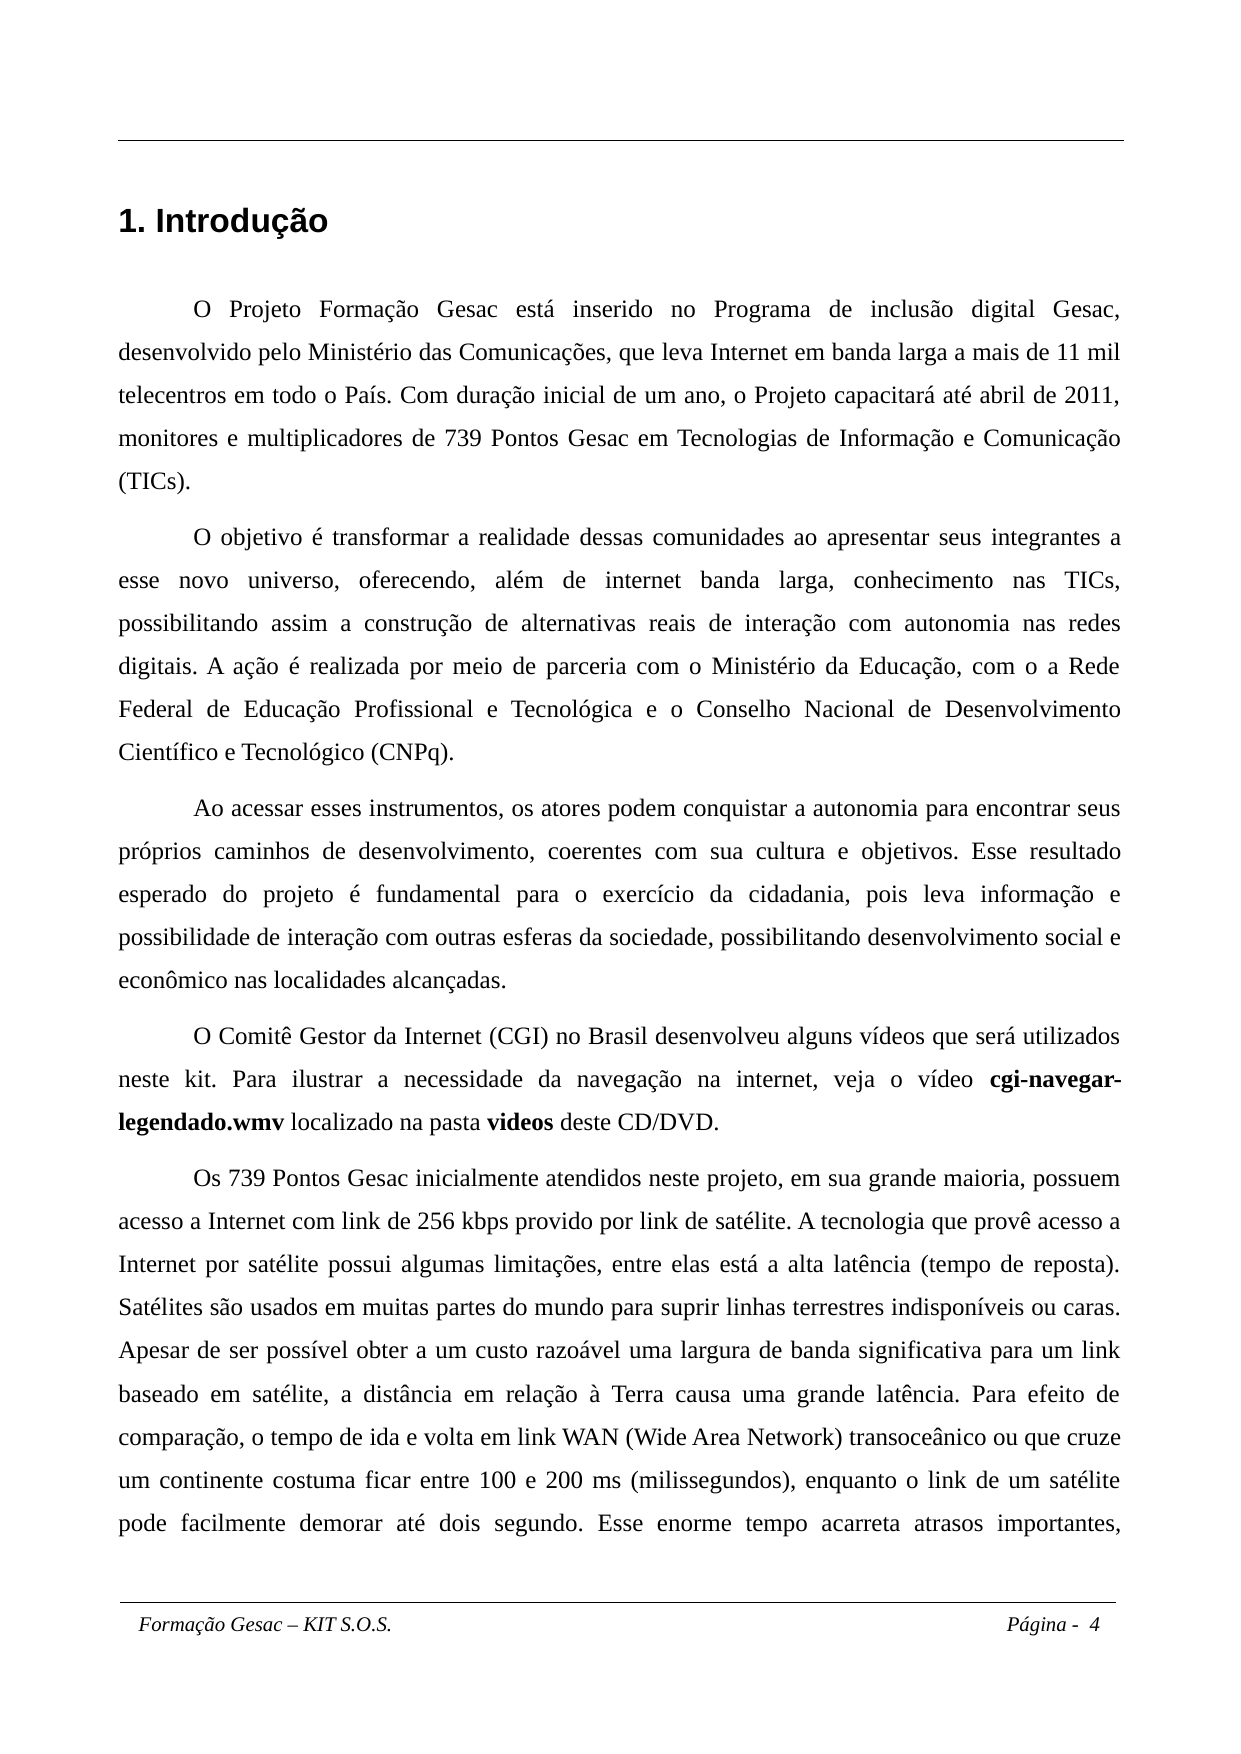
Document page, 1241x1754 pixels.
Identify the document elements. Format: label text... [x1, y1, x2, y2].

text O Comitê Gestor da Internet (CGI) no Brasil desenvolveu alguns vídeos que será utilizados neste kit. Para ilustrar a necessidade da navegação na internet, veja o vídeo cgi-navegar-legendado.wmv localizado na pasta videos deste CD/DVD. [118, 1021, 1122, 1136]
text Ao acessar esses instrumentos, os atores podem conquistar a autonomia para encontrar seus próprios caminhos de desenvolvimento, coerentes com sua cultura e objetivos. Esse resultado esperado do projeto é fundamental para o exercício da cidadania, pois leva informação e possibilidade de interação com outras esferas da sociedade, possibilitando desenvolvimento social e econômico nas localidades alcançadas. [118, 793, 1122, 994]
subtitle 1. Introdução [118, 201, 1122, 240]
text O Projeto Formação Gesac está inserido no Programa de inclusão digital Gesac, desenvolvido pelo Ministério das Comunicações, que leva Internet em banda larga a mais de 11 mil telecentros em todo o País. Com duração inicial de um ano, o Projeto capacitará até abril de 2011, monitores e multiplicadores de 739 Pontos Gesac em Tecnologias de Informação e Comunicação (TICs). [118, 294, 1122, 495]
text Os 739 Pontos Gesac inicialmente atendidos neste projeto, em sua grande maioria, possuem acesso a Internet com link de 256 kbps provido por link de satélite. A tecnologia que provê acesso a Internet por satélite possui algumas limitações, entre elas está a alta latência (tempo de reposta). Satélites são usados em muitas partes do mundo para suprir linhas terrestres indisponíveis ou caras. Apesar de ser possível obter a um custo razoável uma largura de banda significativa para um link baseado em satélite, a distância em relação à Terra causa uma grande latência. Para efeito de comparação, o tempo de ida e volta em link WAN (Wide Area Network) transoceânico ou que cruze um continente costuma ficar entre 100 e 200 ms (milissegundos), enquanto o link de um satélite pode facilmente demorar até dois segundo. Esse enorme tempo acarreta atrasos importantes, [118, 1163, 1122, 1537]
text O objetivo é transformar a realidade dessas comunidades ao apresentar seus integrantes a esse novo universo, oferecendo, além de internet banda larga, conhecimento nas TICs, possibilitando assim a construção de alternativas reais de interação com autonomia nas redes digitais. A ação é realizada por meio de parceria com o Ministério da Educação, com o a Rede Federal de Educação Profissional e Tecnológica e o Conselho Nacional de Desenvolvimento Científico e Tecnológico (CNPq). [118, 522, 1122, 766]
